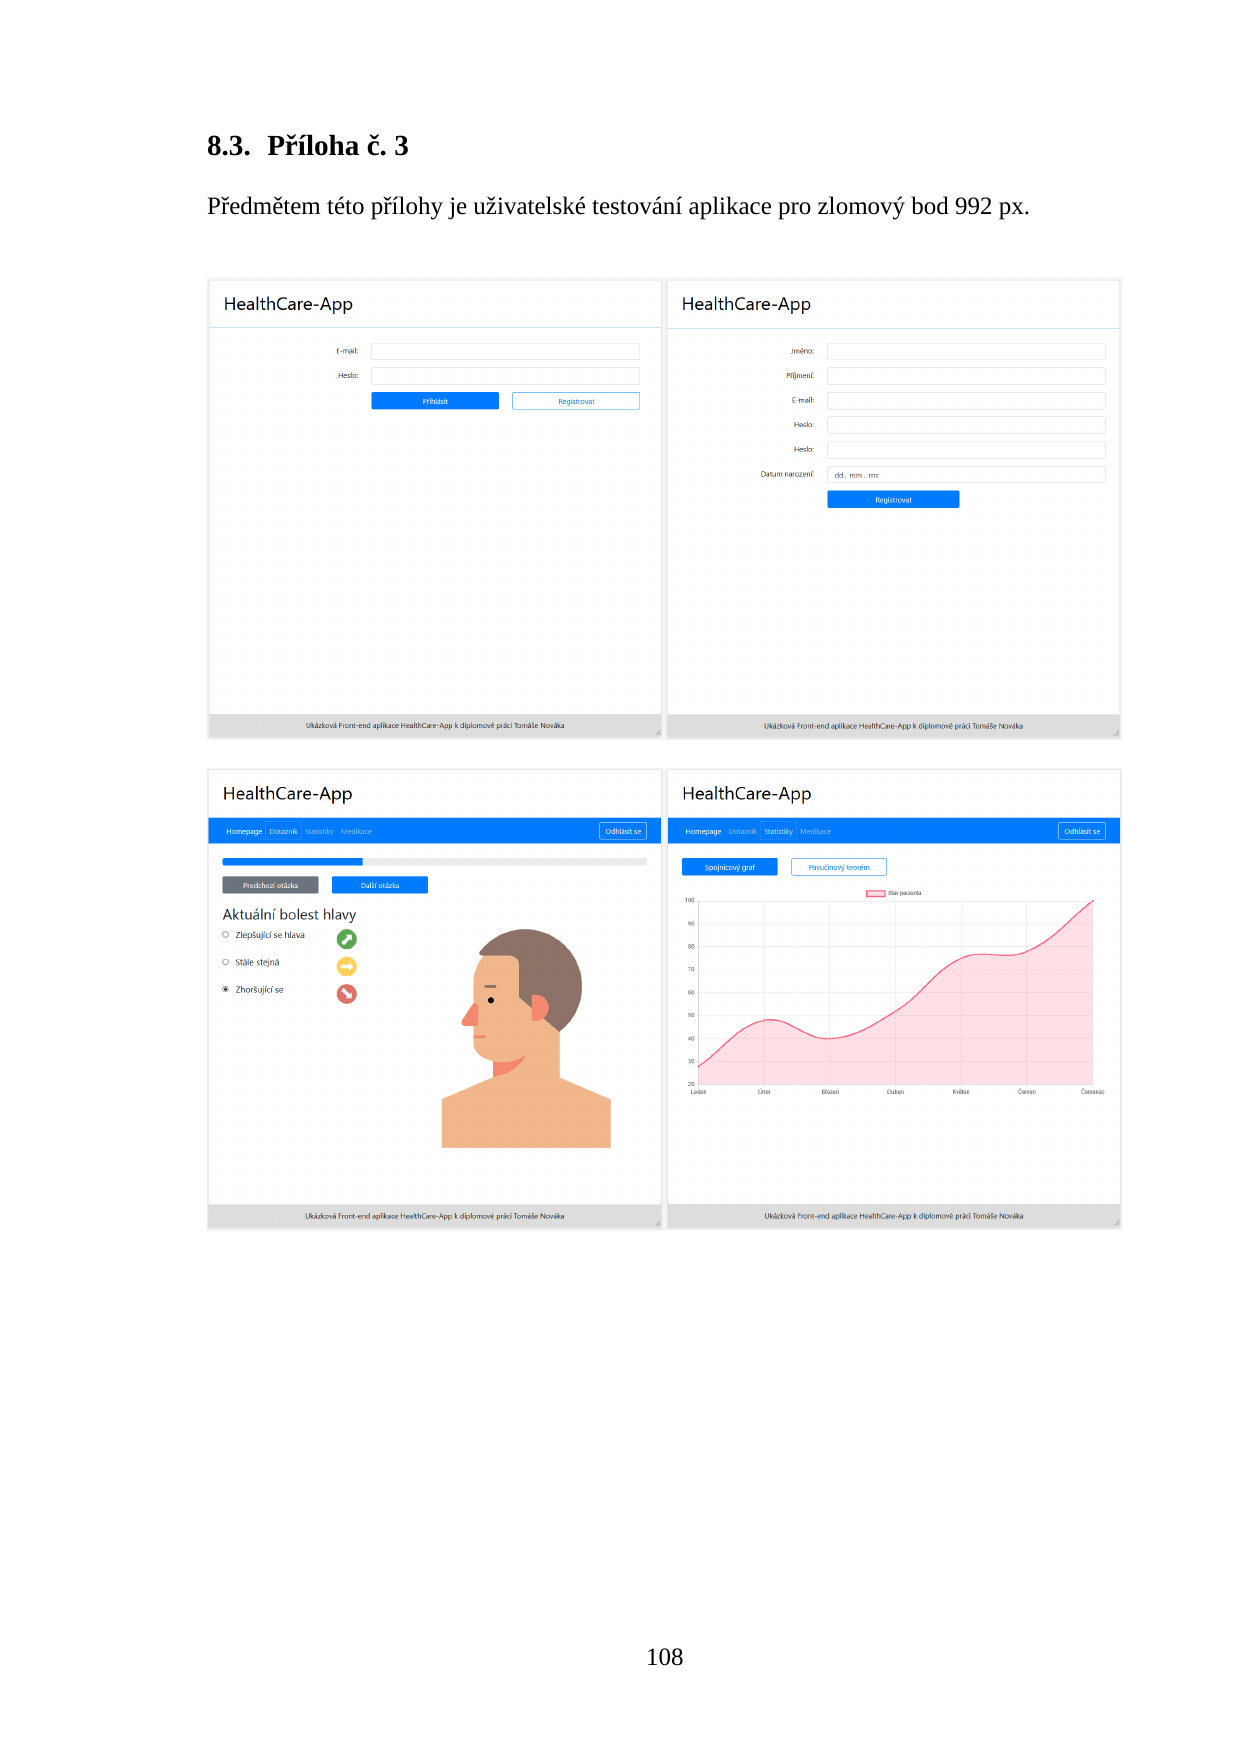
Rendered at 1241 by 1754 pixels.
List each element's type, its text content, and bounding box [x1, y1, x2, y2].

picture [206, 277, 1123, 740]
table_cell [665, 1230, 1122, 1259]
table_header [665, 740, 1122, 768]
text Předmětem této přílohy je uživatelské testování aplikace pro zlomový bod 992 px. [207, 191, 1122, 220]
table_cell [207, 1231, 664, 1259]
table_header [207, 740, 664, 768]
picture [206, 768, 1123, 1231]
subtitle Příloha č. 3 [207, 128, 1122, 162]
